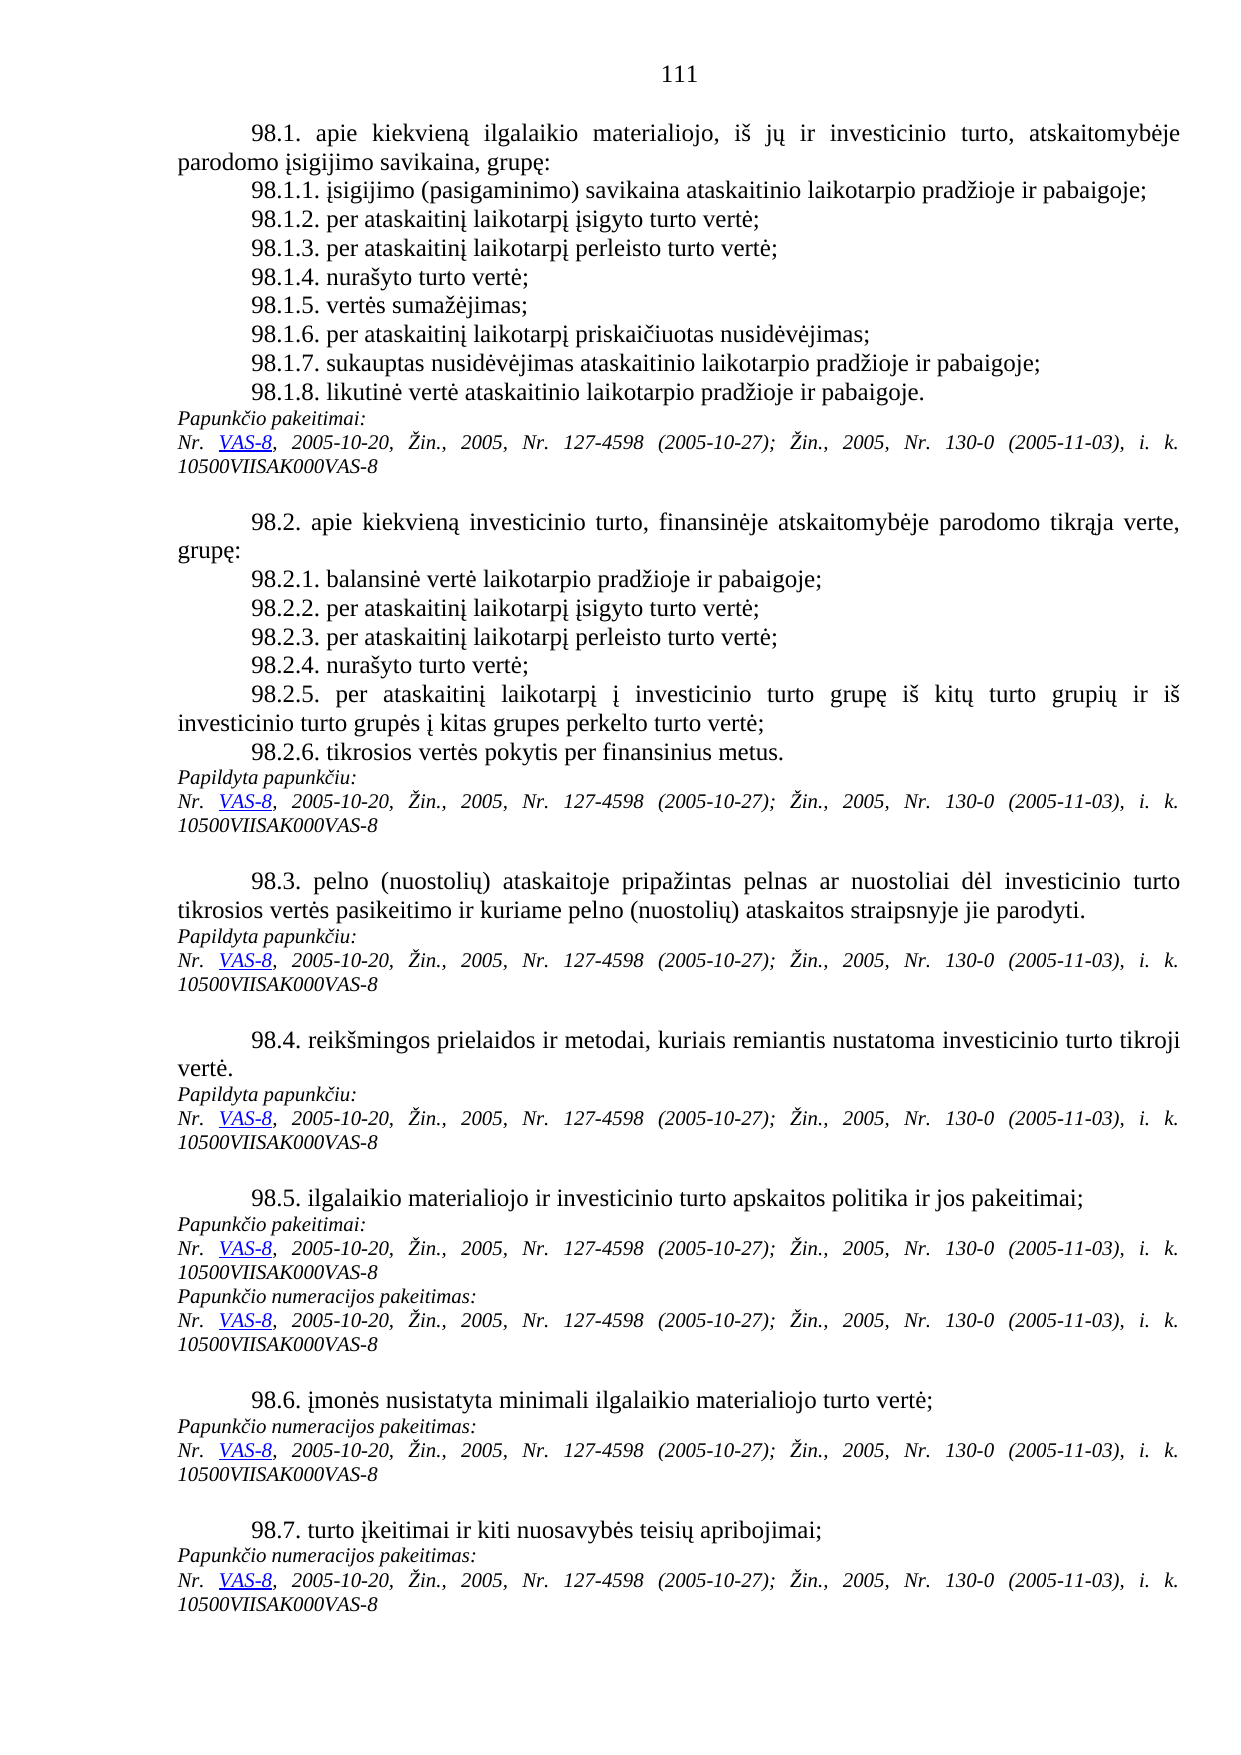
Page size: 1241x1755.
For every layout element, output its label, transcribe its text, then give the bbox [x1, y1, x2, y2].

text Nr. VAS-8, 2005-10-20, Žin., 2005, Nr. 127-4598 (2005-10-27); Žin., 2005, Nr. 130-0 (2005-11-03), i. k. 10500VIISAK000VAS-8 [177, 1438, 1181, 1486]
text 98.1.3. per ataskaitinį laikotarpį perleisto turto vertė; [177, 233, 1181, 262]
text 98.4. reikšmingos prielaidos ir metodai, kuriais remiantis nustatoma investicinio turto tikroji vertė. [177, 1025, 1181, 1082]
text Papildyta papunkčiu: [177, 924, 1181, 948]
text Papildyta papunkčiu: [177, 765, 1181, 789]
text Papunkčio numeracijos pakeitimas: [177, 1543, 1181, 1567]
text 98.2.3. per ataskaitinį laikotarpį perleisto turto vertė; [177, 622, 1181, 650]
text 98.3. pelno (nuostolių) ataskaitoje pripažintas pelnas ar nuostoliai dėl investicinio turto tikrosios vertės pasikeitimo ir kuriame pelno (nuostolių) ataskaitos straipsnyje jie parodyti. [177, 866, 1181, 924]
text Nr. VAS-8, 2005-10-20, Žin., 2005, Nr. 127-4598 (2005-10-27); Žin., 2005, Nr. 130-0 (2005-11-03), i. k. 10500VIISAK000VAS-8 [177, 1308, 1181, 1356]
text Nr. VAS-8, 2005-10-20, Žin., 2005, Nr. 127-4598 (2005-10-27); Žin., 2005, Nr. 130-0 (2005-11-03), i. k. 10500VIISAK000VAS-8 [177, 1567, 1181, 1616]
text 98.2. apie kiekvieną investicinio turto, finansinėje atskaitomybėje parodomo tikrąja verte, grupę: [177, 507, 1181, 564]
text 98.1.2. per ataskaitinį laikotarpį įsigyto turto vertė; [177, 204, 1181, 233]
text 98.5. ilgalaikio materialiojo ir investicinio turto apskaitos politika ir jos pakeitimai; [177, 1183, 1181, 1212]
text 98.1.5. vertės sumažėjimas; [177, 291, 1181, 319]
text Papunkčio pakeitimai: [177, 406, 1181, 430]
text 98.1.7. sukauptas nusidėvėjimas ataskaitinio laikotarpio pradžioje ir pabaigoje; [177, 348, 1181, 377]
text Nr. VAS-8, 2005-10-20, Žin., 2005, Nr. 127-4598 (2005-10-27); Žin., 2005, Nr. 130-0 (2005-11-03), i. k. 10500VIISAK000VAS-8 [177, 789, 1181, 837]
text 98.2.4. nurašyto turto vertė; [177, 650, 1181, 679]
text 98.1.6. per ataskaitinį laikotarpį priskaičiuotas nusidėvėjimas; [177, 319, 1181, 348]
text 98.1.1. įsigijimo (pasigaminimo) savikaina ataskaitinio laikotarpio pradžioje ir pabaigoje; [177, 176, 1181, 204]
text Papunkčio pakeitimai: [177, 1212, 1181, 1236]
text 98.1.8. likutinė vertė ataskaitinio laikotarpio pradžioje ir pabaigoje. [177, 377, 1181, 406]
text 98.2.6. tikrosios vertės pokytis per finansinius metus. [177, 737, 1181, 765]
text 98.1.4. nurašyto turto vertė; [177, 262, 1181, 291]
text Papunkčio numeracijos pakeitimas: [177, 1414, 1181, 1438]
text Nr. VAS-8, 2005-10-20, Žin., 2005, Nr. 127-4598 (2005-10-27); Žin., 2005, Nr. 130-0 (2005-11-03), i. k. 10500VIISAK000VAS-8 [177, 1236, 1181, 1284]
text 98.1. apie kiekvieną ilgalaikio materialiojo, iš jų ir investicinio turto, atskaitomybėje parodomo įsigijimo savikaina, grupę: [177, 118, 1181, 176]
text Papildyta papunkčiu: [177, 1082, 1181, 1106]
text Nr. VAS-8, 2005-10-20, Žin., 2005, Nr. 127-4598 (2005-10-27); Žin., 2005, Nr. 130-0 (2005-11-03), i. k. 10500VIISAK000VAS-8 [177, 1106, 1181, 1154]
text Nr. VAS-8, 2005-10-20, Žin., 2005, Nr. 127-4598 (2005-10-27); Žin., 2005, Nr. 130-0 (2005-11-03), i. k. 10500VIISAK000VAS-8 [177, 948, 1181, 996]
text Papunkčio numeracijos pakeitimas: [177, 1284, 1181, 1308]
text 98.2.5. per ataskaitinį laikotarpį į investicinio turto grupę iš kitų turto grupių ir iš investicinio turto grupės į kitas grupes perkelto turto vertė; [177, 679, 1181, 737]
text Nr. VAS-8, 2005-10-20, Žin., 2005, Nr. 127-4598 (2005-10-27); Žin., 2005, Nr. 130-0 (2005-11-03), i. k. 10500VIISAK000VAS-8 [177, 430, 1181, 478]
text 98.7. turto įkeitimai ir kiti nuosavybės teisių apribojimai; [177, 1515, 1181, 1543]
text 98.6. įmonės nusistatyta minimali ilgalaikio materialiojo turto vertė; [177, 1385, 1181, 1414]
text 98.2.2. per ataskaitinį laikotarpį įsigyto turto vertė; [177, 593, 1181, 622]
text 98.2.1. balansinė vertė laikotarpio pradžioje ir pabaigoje; [177, 564, 1181, 593]
